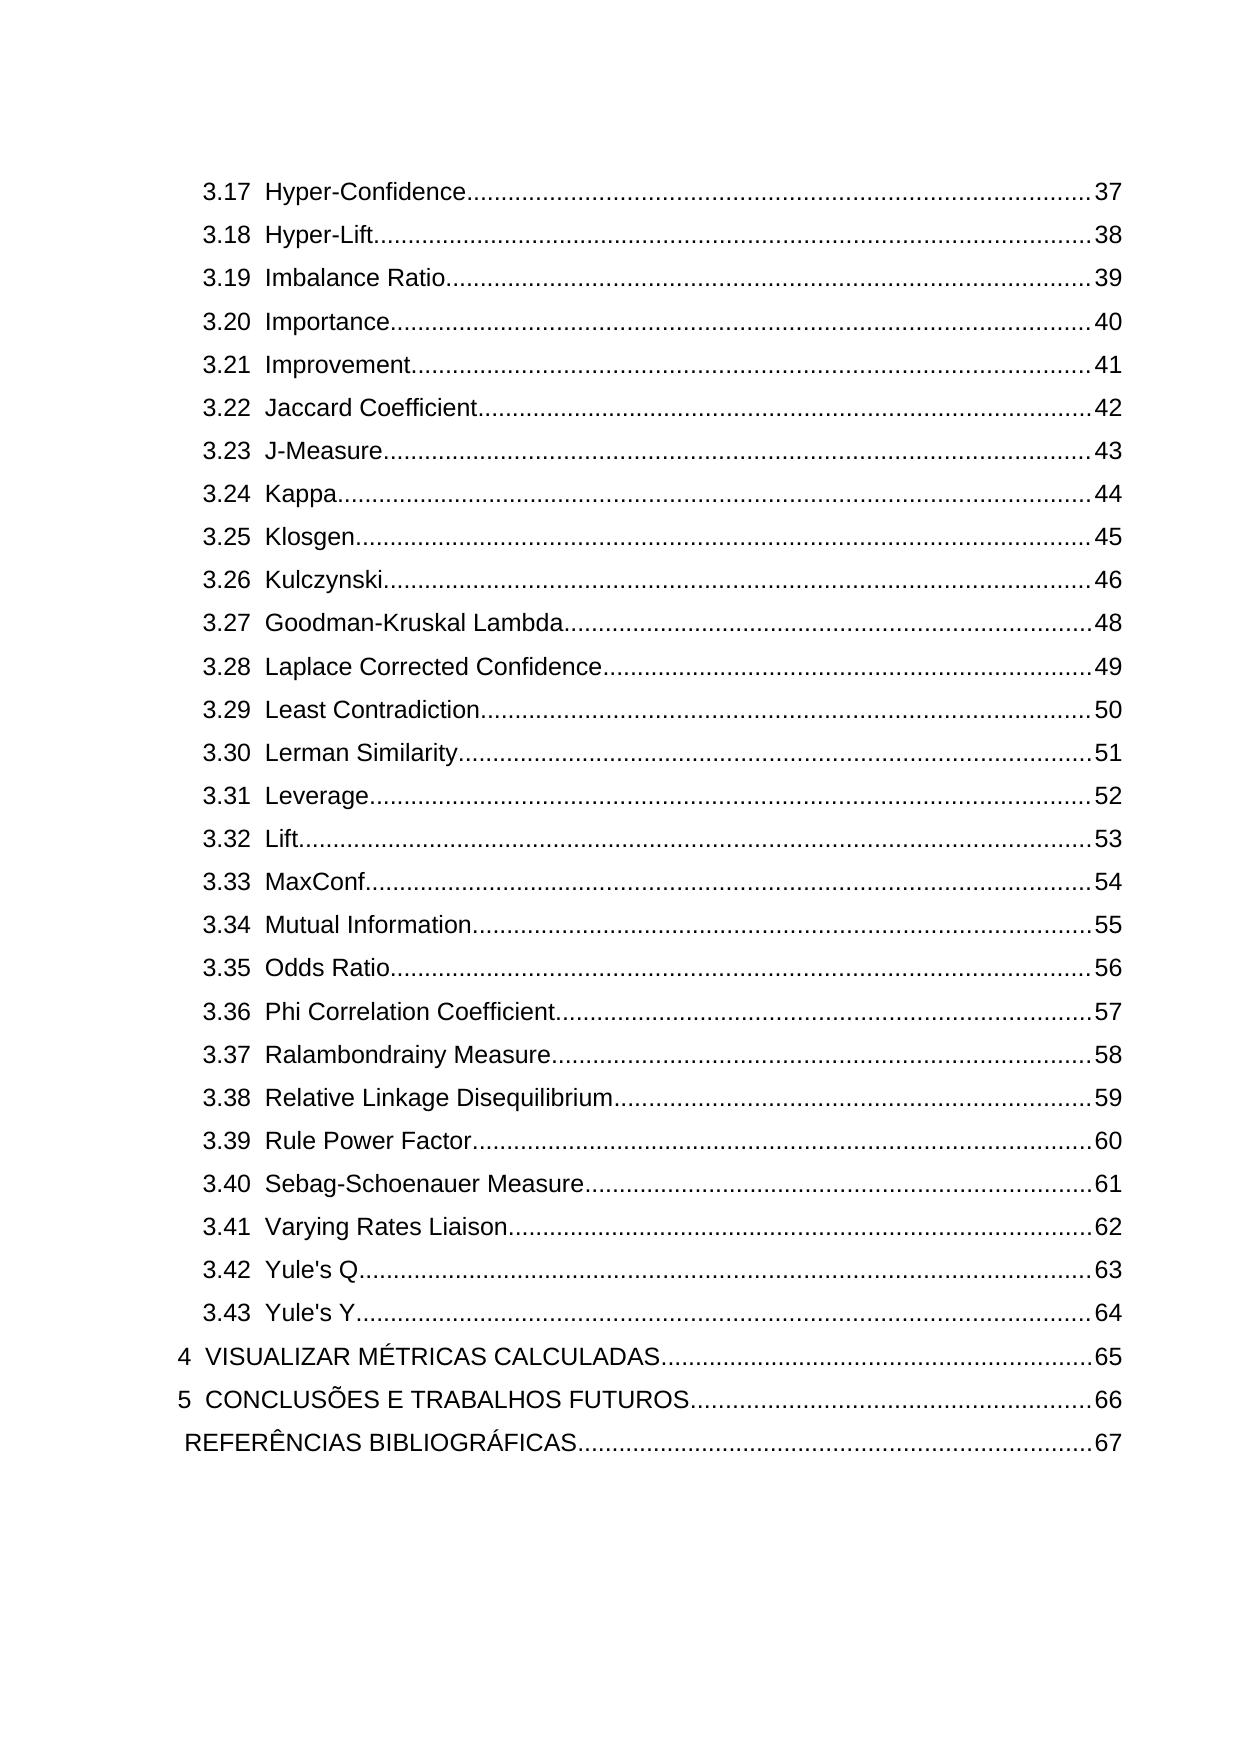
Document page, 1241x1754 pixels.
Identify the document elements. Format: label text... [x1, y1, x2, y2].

text 3.42 Yule's Q 63 [202, 1255, 1122, 1284]
text 3.39 Rule Power Factor 60 [202, 1126, 1122, 1155]
text 5 CONCLUSÕES E TRABALHOS FUTUROS 66 [177, 1385, 1122, 1413]
text 3.29 Least Contradiction 50 [202, 695, 1122, 723]
text 3.43 Yule's Y 64 [202, 1298, 1122, 1327]
text 3.33 MaxConf 54 [202, 867, 1122, 896]
text 3.17 Hyper-Confidence 37 [202, 177, 1122, 206]
text 3.18 Hyper-Lift 38 [202, 220, 1122, 249]
text 3.19 Imbalance Ratio 39 [202, 263, 1122, 292]
text 3.27 Goodman-Kruskal Lambda 48 [202, 608, 1122, 637]
text 3.37 Ralambondrainy Measure 58 [202, 1040, 1122, 1068]
text 3.32 Lift 53 [202, 824, 1122, 853]
text 3.41 Varying Rates Liaison 62 [202, 1212, 1122, 1241]
text 3.28 Laplace Corrected Confidence 49 [202, 652, 1122, 680]
text 3.30 Lerman Similarity 51 [202, 738, 1122, 767]
text 3.36 Phi Correlation Coefficient 57 [202, 997, 1122, 1025]
text 3.21 Improvement 41 [202, 350, 1122, 378]
text 3.31 Leverage 52 [202, 781, 1122, 810]
text 3.25 Klosgen 45 [202, 522, 1122, 551]
text REFERÊNCIAS BIBLIOGRÁFICAS 67 [177, 1428, 1122, 1457]
text 3.38 Relative Linkage Disequilibrium 59 [202, 1083, 1122, 1112]
text 3.23 J-Measure 43 [202, 436, 1122, 465]
text 3.24 Kappa 44 [202, 479, 1122, 508]
text 3.35 Odds Ratio 56 [202, 953, 1122, 982]
text 3.34 Mutual Information 55 [202, 910, 1122, 939]
text 3.40 Sebag-Schoenauer Measure 61 [202, 1169, 1122, 1198]
text 3.26 Kulczynski 46 [202, 565, 1122, 594]
text 3.22 Jaccard Coefficient 42 [202, 393, 1122, 422]
text 3.20 Importance 40 [202, 307, 1122, 335]
text 4 VISUALIZAR MÉTRICAS CALCULADAS 65 [177, 1342, 1122, 1370]
